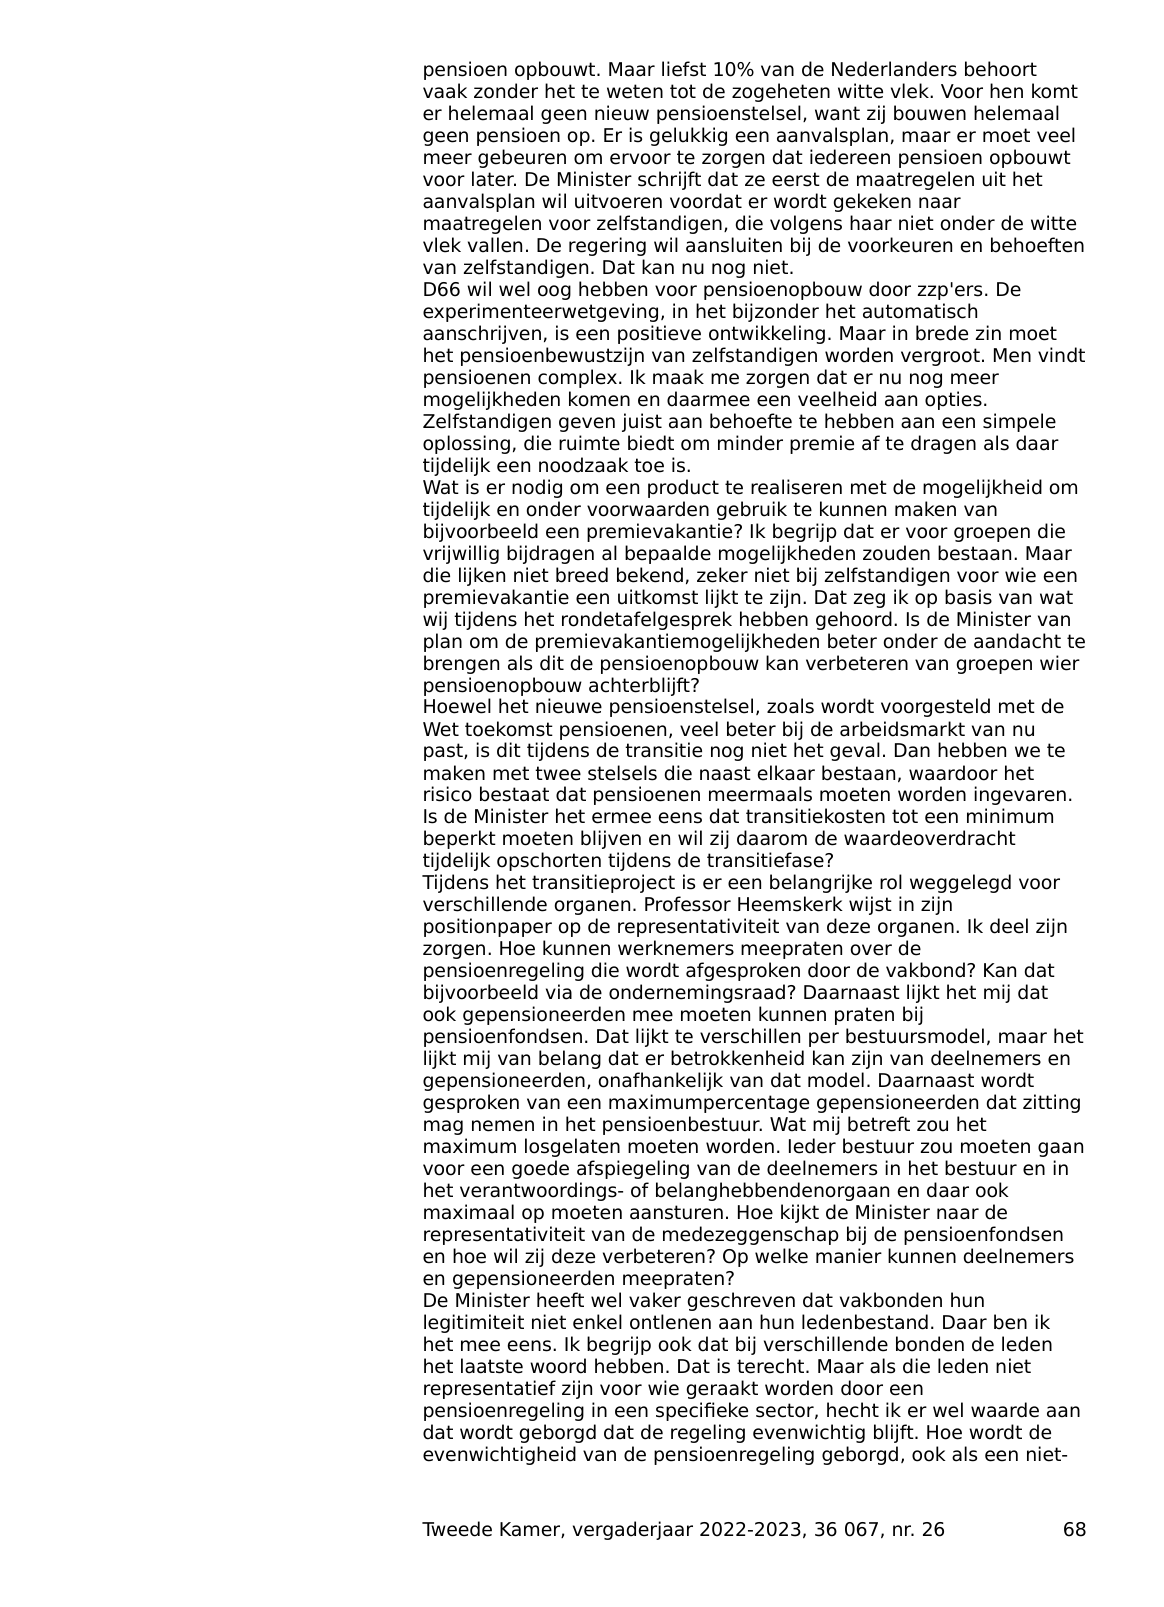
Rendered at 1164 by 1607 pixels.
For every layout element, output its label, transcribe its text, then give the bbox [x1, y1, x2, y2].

text D66 wil wel oog hebben voor pensioenopbouw door zzp'ers. De experimenteerwetgeving, in het bijzonder het automatisch aanschrijven, is een positieve ontwikkeling. Maar in brede zin moet het pensioenbewustzijn van zelfstandigen worden vergroot. Men vindt pensioenen complex. Ik maak me zorgen dat er nu nog meer mogelijkheden komen en daarmee een veelheid aan opties. Zelfstandigen geven juist aan behoefte te hebben aan een simpele oplossing, die ruimte biedt om minder premie af te dragen als daar tijdelijk een noodzaak toe is. [422, 279, 1087, 477]
text De Minister heeft wel vaker geschreven dat vakbonden hun legitimiteit niet enkel ontlenen aan hun ledenbestand. Daar ben ik het mee eens. Ik begrijp ook dat bij verschillende bonden de leden het laatste woord hebben. Dat is terecht. Maar als die leden niet representatief zijn voor wie geraakt worden door een pensioenregeling in een specifieke sector, hecht ik er wel waarde aan dat wordt geborgd dat de regeling evenwichtig blijft. Hoe wordt de evenwichtigheid van de pensioenregeling geborgd, ook als een niet- [422, 1290, 1087, 1466]
text Tijdens het transitieproject is er een belangrijke rol weggelegd voor verschillende organen. Professor Heemskerk wijst in zijn positionpaper op de representativiteit van deze organen. Ik deel zijn zorgen. Hoe kunnen werknemers meepraten over de pensioenregeling die wordt afgesproken door de vakbond? Kan dat bijvoorbeeld via de ondernemingsraad? Daarnaast lijkt het mij dat ook gepensioneerden mee moeten kunnen praten bij pensioenfondsen. Dat lijkt te verschillen per bestuursmodel, maar het lijkt mij van belang dat er betrokkenheid kan zijn van deelnemers en gepensioneerden, onafhankelijk van dat model. Daarnaast wordt gesproken van een maximumpercentage gepensioneerden dat zitting mag nemen in het pensioenbestuur. Wat mij betreft zou het maximum losgelaten moeten worden. Ieder bestuur zou moeten gaan voor een goede afspiegeling van de deelnemers in het bestuur en in het verantwoordings- of belanghebbendenorgaan en daar ook maximaal op moeten aansturen. Hoe kijkt de Minister naar de representativiteit van de medezeggenschap bij de pensioenfondsen en hoe wil zij deze verbeteren? Op welke manier kunnen deelnemers en gepensioneerden meepraten? [422, 872, 1087, 1290]
text pensioen opbouwt. Maar liefst 10% van de Nederlanders behoort vaak zonder het te weten tot de zogeheten witte vlek. Voor hen komt er helemaal geen nieuw pensioenstelsel, want zij bouwen helemaal geen pensioen op. Er is gelukkig een aanvalsplan, maar er moet veel meer gebeuren om ervoor te zorgen dat iedereen pensioen opbouwt voor later. De Minister schrijft dat ze eerst de maatregelen uit het aanvalsplan wil uitvoeren voordat er wordt gekeken naar maatregelen voor zelfstandigen, die volgens haar niet onder de witte vlek vallen. De regering wil aansluiten bij de voorkeuren en behoeften van zelfstandigen. Dat kan nu nog niet. [422, 59, 1087, 279]
text Wat is er nodig om een product te realiseren met de mogelijkheid om tijdelijk en onder voorwaarden gebruik te kunnen maken van bijvoorbeeld een premievakantie? Ik begrijp dat er voor groepen die vrijwillig bijdragen al bepaalde mogelijkheden zouden bestaan. Maar die lijken niet breed bekend, zeker niet bij zelfstandigen voor wie een premievakantie een uitkomst lijkt te zijn. Dat zeg ik op basis van wat wij tijdens het rondetafelgesprek hebben gehoord. Is de Minister van plan om de premievakantiemogelijkheden beter onder de aandacht te brengen als dit de pensioenopbouw kan verbeteren van groepen wier pensioenopbouw achterblijft? [422, 477, 1087, 696]
text Hoewel het nieuwe pensioenstelsel, zoals wordt voorgesteld met de Wet toekomst pensioenen, veel beter bij de arbeidsmarkt van nu past, is dit tijdens de transitie nog niet het geval. Dan hebben we te maken met twee stelsels die naast elkaar bestaan, waardoor het risico bestaat dat pensioenen meermaals moeten worden ingevaren. Is de Minister het ermee eens dat transitiekosten tot een minimum beperkt moeten blijven en wil zij daarom de waardeoverdracht tijdelijk opschorten tijdens de transitiefase? [422, 696, 1087, 872]
